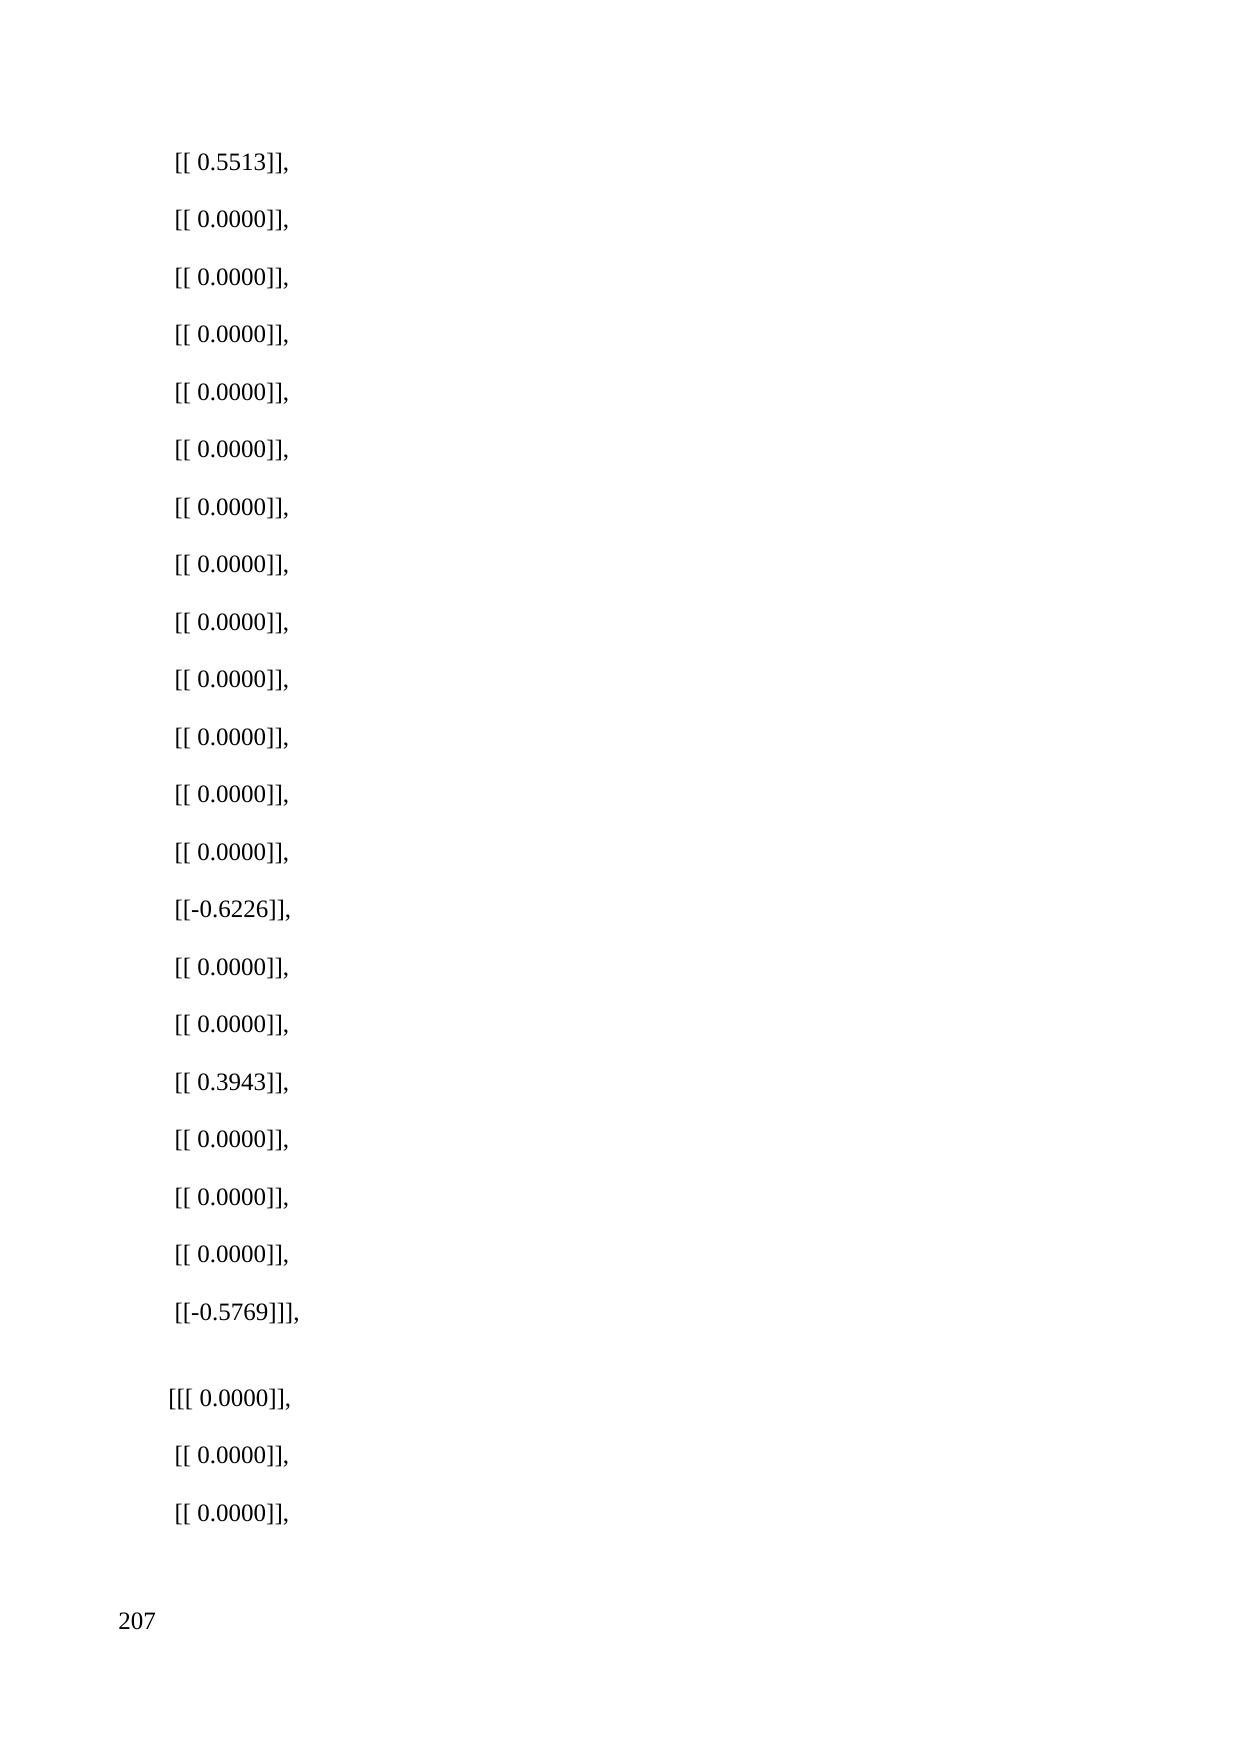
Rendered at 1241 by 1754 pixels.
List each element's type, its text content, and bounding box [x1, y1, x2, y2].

text [[ 0.0000]], [118, 262, 1122, 291]
text [[ 0.0000]], [118, 664, 1122, 693]
text [[[ 0.0000]], [118, 1383, 1122, 1412]
text [[ 0.5513]], [118, 147, 1122, 176]
text [[ 0.0000]], [118, 377, 1122, 406]
text [[ 0.0000]], [118, 1498, 1122, 1527]
text [[ 0.0000]], [118, 1441, 1122, 1469]
text [[ 0.0000]], [118, 1009, 1122, 1038]
text [[ 0.0000]], [118, 434, 1122, 463]
text [[ 0.0000]], [118, 952, 1122, 981]
text [[-0.6226]], [118, 894, 1122, 923]
text [[ 0.0000]], [118, 319, 1122, 348]
text [[ 0.0000]], [118, 722, 1122, 751]
text [[ 0.0000]], [118, 1182, 1122, 1211]
text [[ 0.0000]], [118, 1124, 1122, 1153]
text [[ 0.3943]], [118, 1067, 1122, 1096]
text [[ 0.0000]], [118, 549, 1122, 578]
text [[ 0.0000]], [118, 492, 1122, 521]
text [[ 0.0000]], [118, 779, 1122, 808]
text [[ 0.0000]], [118, 1239, 1122, 1268]
text [[ 0.0000]], [118, 204, 1122, 233]
text [[ 0.0000]], [118, 607, 1122, 636]
text [[ 0.0000]], [118, 837, 1122, 866]
text [[-0.5769]]], [118, 1297, 1122, 1326]
